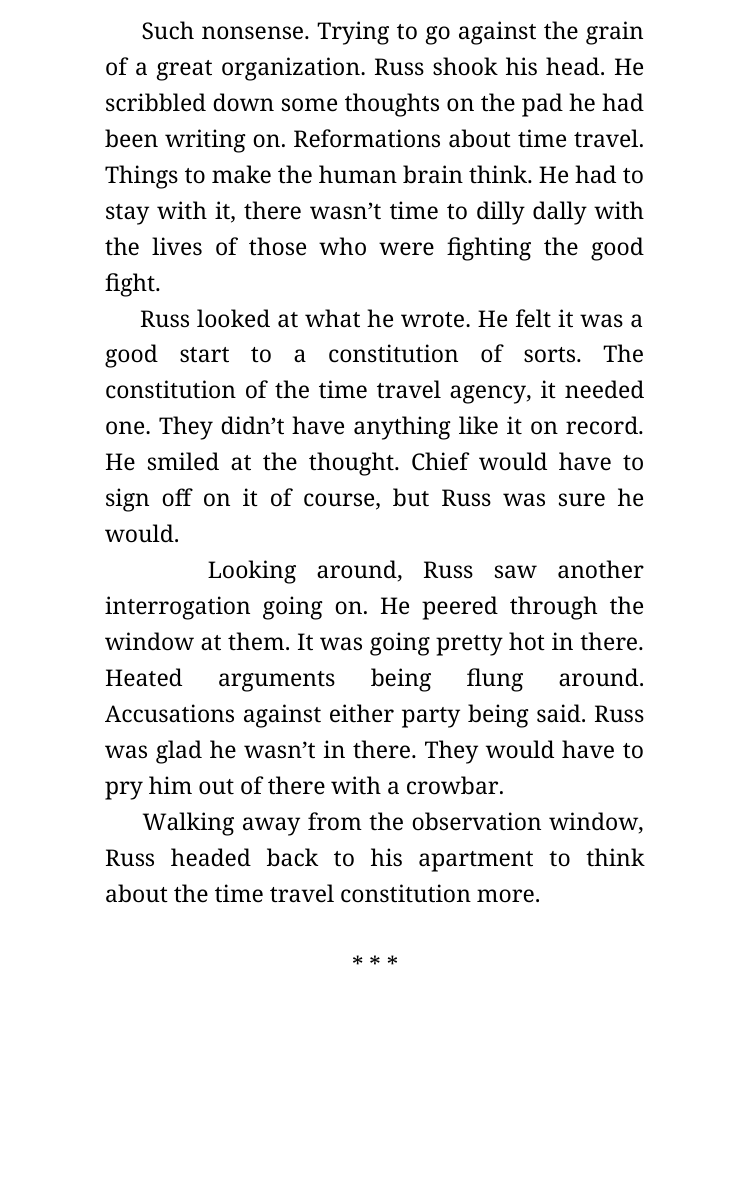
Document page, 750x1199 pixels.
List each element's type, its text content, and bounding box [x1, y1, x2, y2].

text Such nonsense. Trying to go against the grain of a great organization. Russ shook his head. He scribbled down some thoughts on the pad he had been writing on. Reformations about time travel. Things to make the human brain think. He had to stay with it, there wasn’t time to dilly dally with the lives of those who were fighting the good fight. [105, 15, 645, 298]
text Russ looked at what he wrote. He felt it was a good start to a constitution of sorts. The constitution of the time travel agency, it needed one. They didn’t have anything like it on record. He smiled at the thought. Chief would have to sign off on it of course, but Russ was sure he would. [105, 302, 645, 549]
text Looking around, Russ saw another interrogation going on. He peered through the window at them. It was going pretty hot in there. Heated arguments being flung around. Accusations against either party being said. Russ was glad he wasn’t in there. They would have to pry him out of there with a crowbar. [105, 554, 645, 801]
text Walking away from the observation window, Russ headed back to his apartment to think about the time travel constitution more. [105, 806, 645, 909]
text * * * [105, 949, 645, 981]
